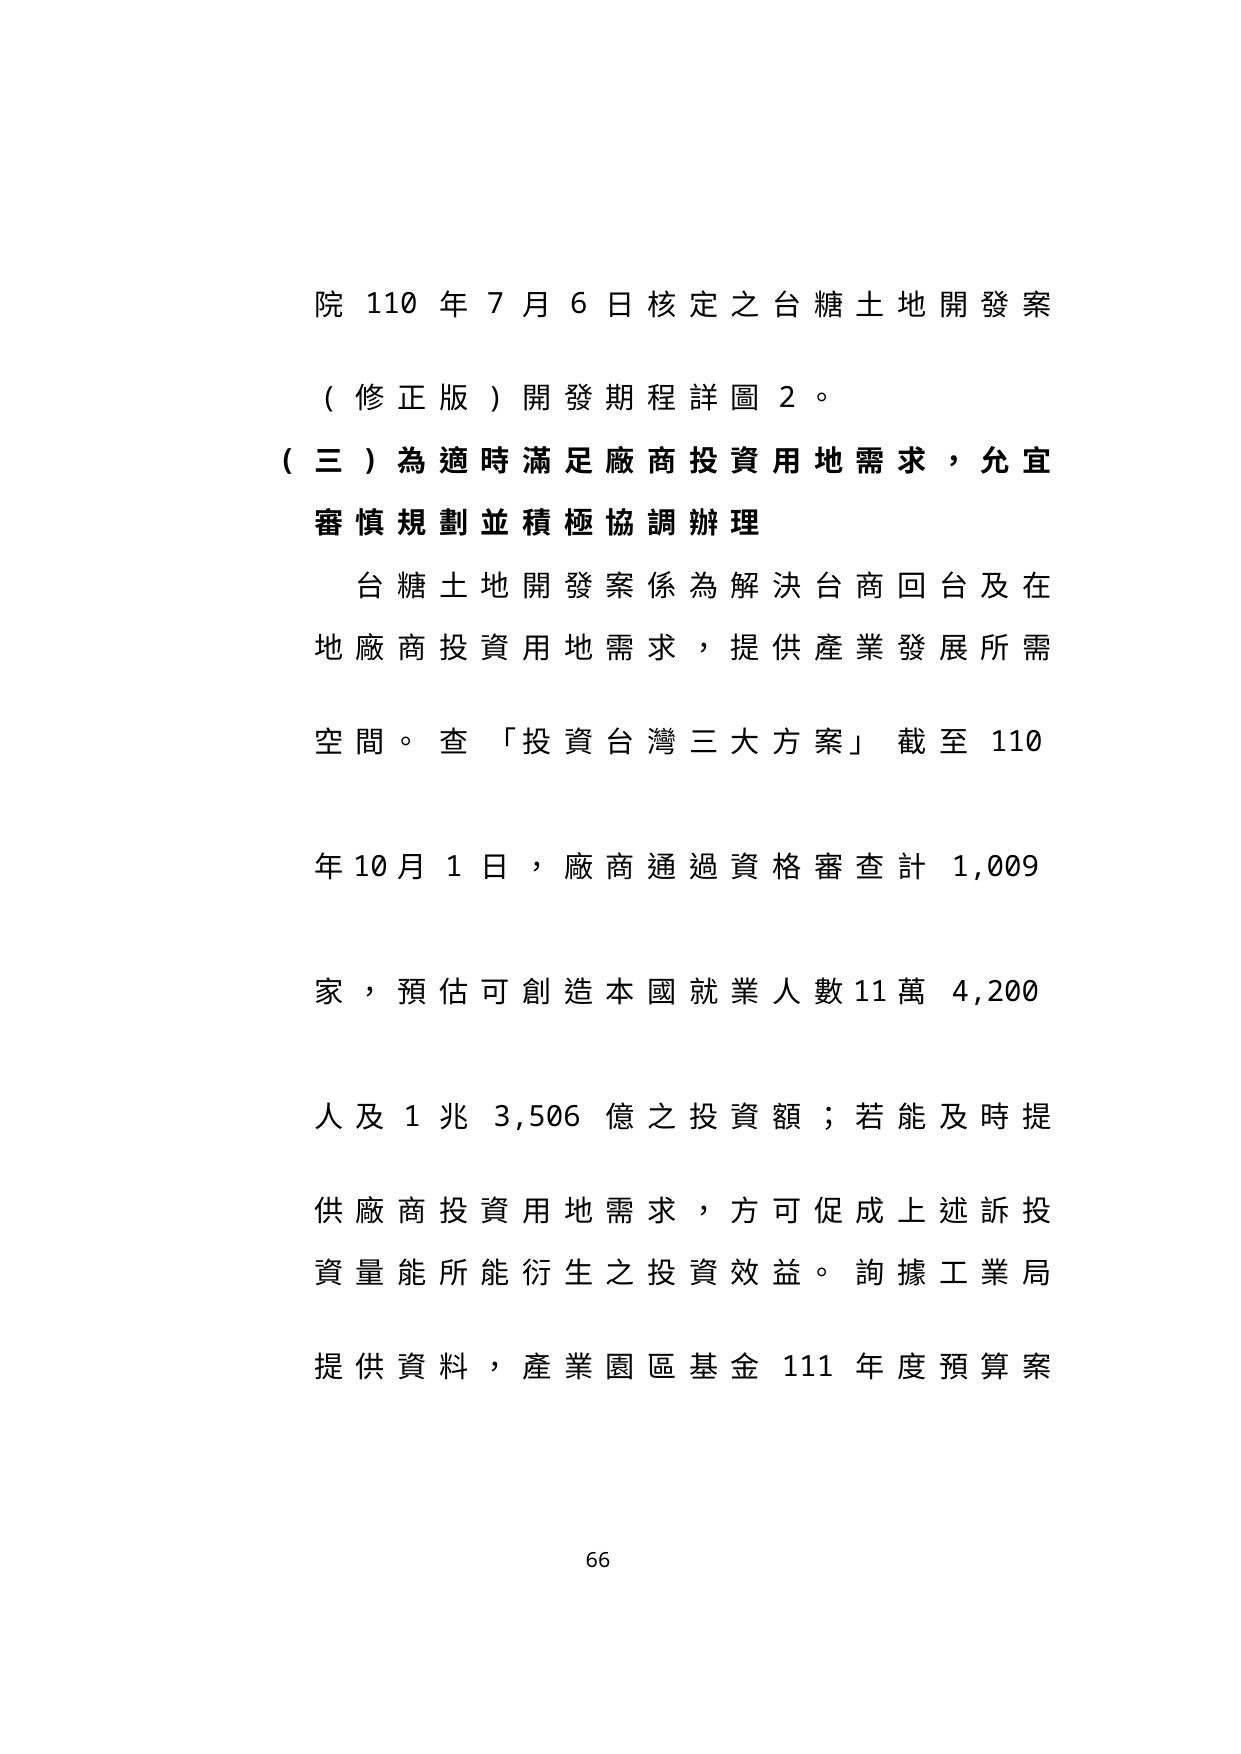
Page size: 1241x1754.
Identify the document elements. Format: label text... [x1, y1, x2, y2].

text 院110年7月6日核定之台糖土地開發案(修正版)開發期程詳圖2。 [271, 229, 1058, 417]
text (三)為適時滿足廠商投資用地需求，允宜審慎規劃並積極協調辦理 [242, 417, 1058, 542]
text 台糖土地開發案係為解決台商回台及在地廠商投資用地需求，提供產業發展所需空間。查「投資台灣三大方案」截至110年10月1日，廠商通過資格審查計1,009家，預估可創造本國就業人數11萬4,200人及1兆3,506億之投資額；若能及時提供廠商投資用地需求，方可促成上述訴投資量能所能衍生之投資效益。詢據工業局提供資料，產業園區基金111年度預算案 [271, 542, 1058, 1417]
